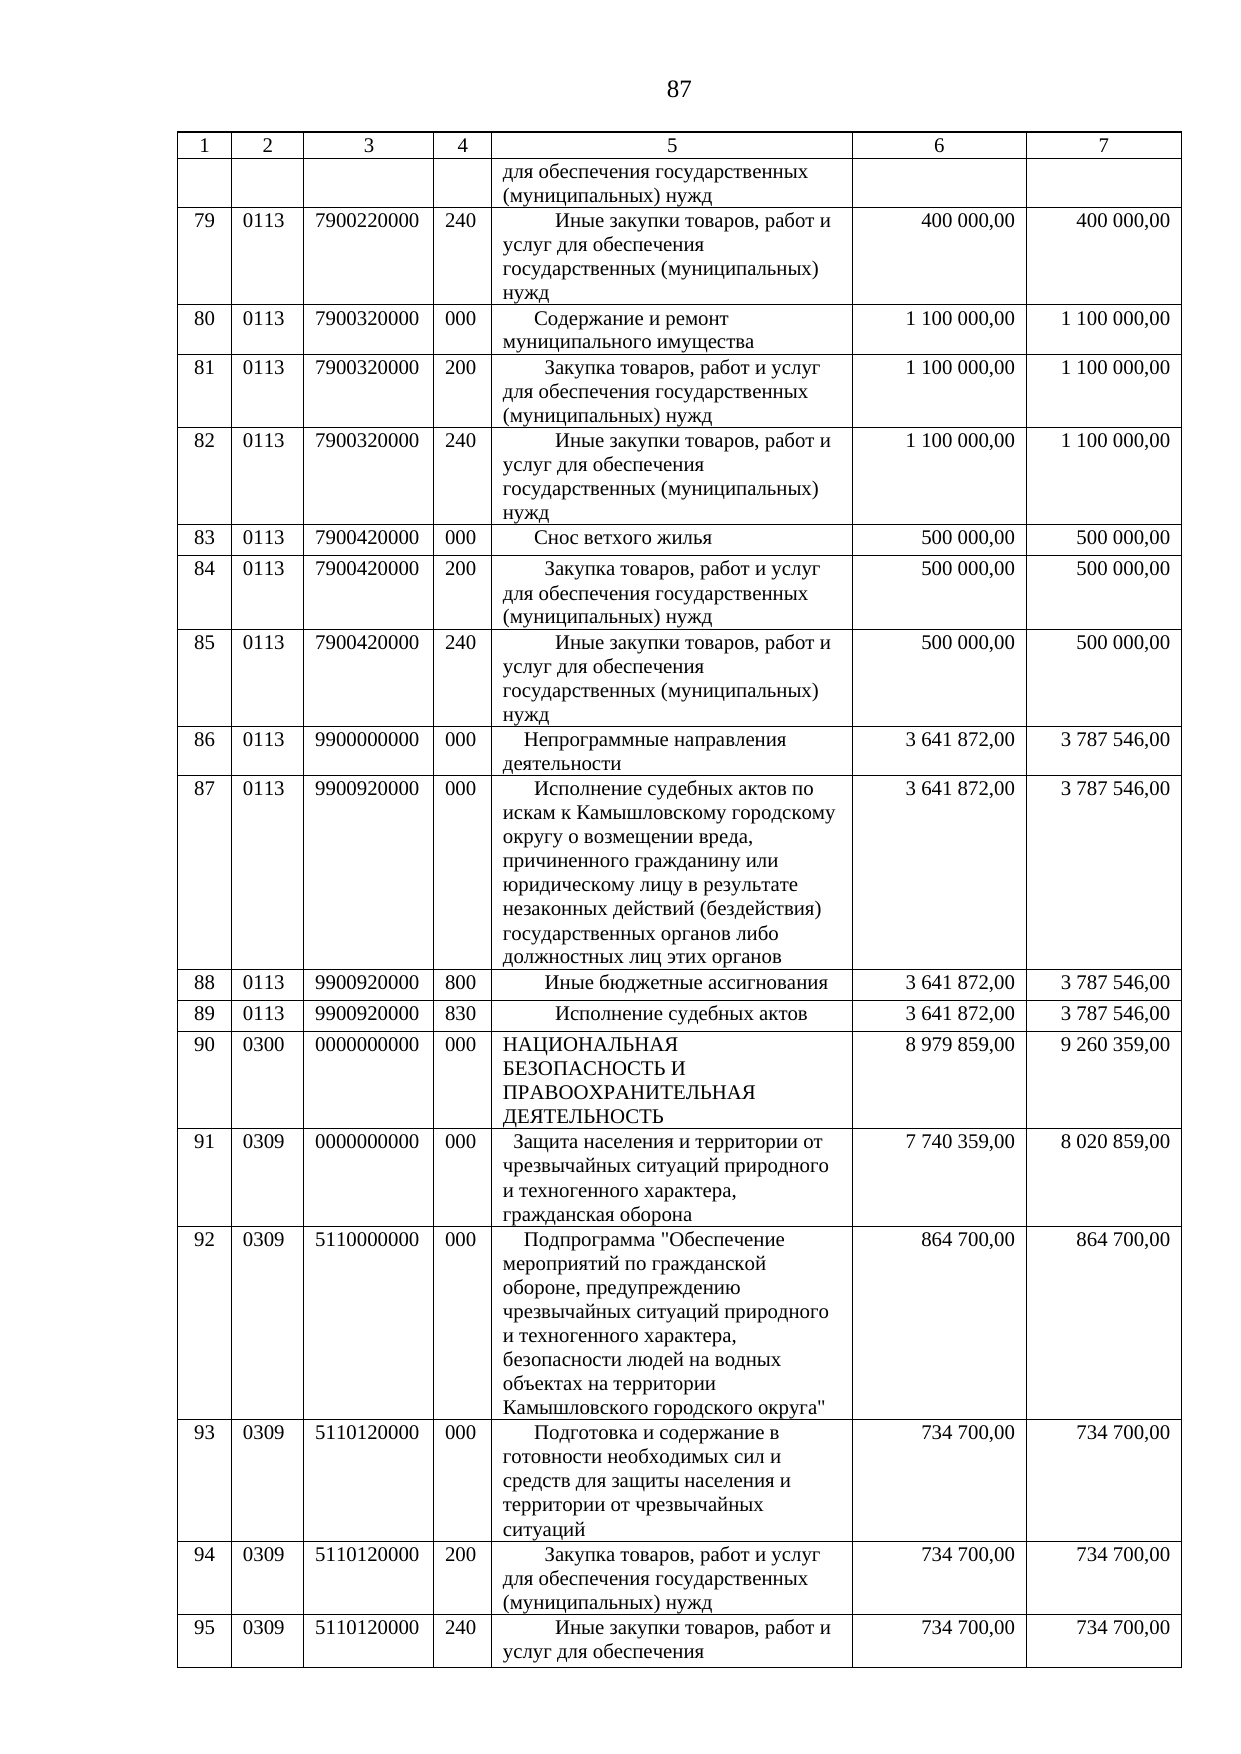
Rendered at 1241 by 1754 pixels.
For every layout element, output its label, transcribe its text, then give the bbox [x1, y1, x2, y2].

table_cell 200 [434, 1542, 491, 1614]
table_cell 000 [434, 1129, 491, 1226]
table_cell 000 [434, 305, 491, 353]
table_cell 7900320000 [304, 355, 433, 427]
table_cell 1 100 000,00 [1027, 355, 1181, 427]
table_cell 1 100 000,00 [853, 428, 1026, 524]
table_cell 000 [434, 776, 491, 968]
table_cell [304, 159, 433, 207]
table_cell 7900320000 [304, 305, 433, 353]
table_cell 0113 [232, 525, 303, 555]
table_cell 82 [178, 428, 231, 524]
table_cell Непрограммные направления деятельности [492, 727, 852, 775]
table_cell 85 [178, 630, 231, 726]
table_cell 500 000,00 [1027, 630, 1181, 726]
table_cell 3 641 872,00 [853, 1001, 1026, 1031]
table_cell 7900420000 [304, 556, 433, 628]
table_cell [853, 159, 1026, 207]
table_header 6 [853, 133, 1026, 158]
table_cell 0000000000 [304, 1129, 433, 1226]
table_cell Содержание и ремонт муниципального имущества [492, 305, 852, 353]
table_cell [1027, 159, 1181, 207]
table_cell Иные закупки товаров, работ и услуг для обеспечения государственных (муниципальных) нужд [492, 630, 852, 726]
table_cell 80 [178, 305, 231, 353]
table_cell 240 [434, 428, 491, 524]
table_cell 8 979 859,00 [853, 1032, 1026, 1128]
table_cell 000 [434, 1032, 491, 1128]
table_cell 800 [434, 970, 491, 1000]
table_cell 1 100 000,00 [853, 355, 1026, 427]
table_cell 7900420000 [304, 630, 433, 726]
table_cell 240 [434, 630, 491, 726]
table_cell 1 100 000,00 [853, 305, 1026, 353]
table_cell 864 700,00 [1027, 1227, 1181, 1419]
table_cell 3 787 546,00 [1027, 970, 1181, 1000]
table_cell 0309 [232, 1227, 303, 1419]
table_cell 9900920000 [304, 1001, 433, 1031]
table_cell 000 [434, 525, 491, 555]
table_cell Закупка товаров, работ и услуг для обеспечения государственных (муниципальных) нужд [492, 355, 852, 427]
table_cell Защита населения и территории от чрезвычайных ситуаций природного и техногенного характера, гражданская оборона [492, 1129, 852, 1226]
table_cell 0113 [232, 428, 303, 524]
table_cell 400 000,00 [1027, 208, 1181, 304]
table_cell 5110120000 [304, 1420, 433, 1541]
table_cell 500 000,00 [853, 525, 1026, 555]
table_cell 0309 [232, 1542, 303, 1614]
table_cell 734 700,00 [853, 1615, 1026, 1667]
table_cell 3 787 546,00 [1027, 1001, 1181, 1031]
table_cell для обеспечения государственных (муниципальных) нужд [492, 159, 852, 207]
table_cell 734 700,00 [1027, 1420, 1181, 1541]
table_cell 0000000000 [304, 1032, 433, 1128]
table_cell 0300 [232, 1032, 303, 1128]
table_header 4 [434, 133, 491, 158]
table_cell 3 787 546,00 [1027, 727, 1181, 775]
table_cell [434, 159, 491, 207]
table_cell 9900920000 [304, 776, 433, 968]
table_cell Исполнение судебных актов по искам к Камышловскому городскому округу о возмещении вреда, причиненного гражданину или юридическому лицу в результате незаконных действий (бездействия) государственных органов либо должностных лиц этих органов [492, 776, 852, 968]
table_header 3 [304, 133, 433, 158]
table_cell 7 740 359,00 [853, 1129, 1026, 1226]
table_cell Иные закупки товаров, работ и услуг для обеспечения государственных (муниципальных) нужд [492, 208, 852, 304]
table_cell 500 000,00 [1027, 556, 1181, 628]
table_header 1 [178, 133, 231, 158]
table_cell 734 700,00 [853, 1542, 1026, 1614]
table_cell Снос ветхого жилья [492, 525, 852, 555]
table_cell 864 700,00 [853, 1227, 1026, 1419]
table_cell 92 [178, 1227, 231, 1419]
table_cell [232, 159, 303, 207]
table_cell 0309 [232, 1420, 303, 1541]
table_cell 87 [178, 776, 231, 968]
table_cell 400 000,00 [853, 208, 1026, 304]
table_cell Подпрограмма "Обеспечение мероприятий по гражданской обороне, предупреждению чрезвычайных ситуаций природного и техногенного характера, безопасности людей на водных объектах на территории Камышловского городского округа" [492, 1227, 852, 1419]
table_cell Иные закупки товаров, работ и услуг для обеспечения [492, 1615, 852, 1667]
table_cell 0113 [232, 630, 303, 726]
table_cell 500 000,00 [1027, 525, 1181, 555]
table_cell 0113 [232, 776, 303, 968]
table_cell 9900920000 [304, 970, 433, 1000]
table_cell 0113 [232, 556, 303, 628]
table_cell 86 [178, 727, 231, 775]
table_cell 3 641 872,00 [853, 776, 1026, 968]
table_cell 734 700,00 [853, 1420, 1026, 1541]
table_cell Исполнение судебных актов [492, 1001, 852, 1031]
table_cell 3 641 872,00 [853, 970, 1026, 1000]
table_cell 89 [178, 1001, 231, 1031]
table_cell 0309 [232, 1615, 303, 1667]
table_cell 8 020 859,00 [1027, 1129, 1181, 1226]
table_cell 93 [178, 1420, 231, 1541]
table_cell 7900420000 [304, 525, 433, 555]
table_cell 90 [178, 1032, 231, 1128]
table_cell [178, 159, 231, 207]
table_cell 3 787 546,00 [1027, 776, 1181, 968]
table_cell 5110120000 [304, 1542, 433, 1614]
table_cell 0113 [232, 727, 303, 775]
table_cell 1 100 000,00 [1027, 305, 1181, 353]
table_cell 000 [434, 1420, 491, 1541]
table_cell 0309 [232, 1129, 303, 1226]
table_cell Закупка товаров, работ и услуг для обеспечения государственных (муниципальных) нужд [492, 1542, 852, 1614]
table_cell 7900320000 [304, 428, 433, 524]
table_cell 94 [178, 1542, 231, 1614]
table_cell 000 [434, 727, 491, 775]
table_cell НАЦИОНАЛЬНАЯ БЕЗОПАСНОСТЬ И ПРАВООХРАНИТЕЛЬНАЯ ДЕЯТЕЛЬНОСТЬ [492, 1032, 852, 1128]
table_cell 734 700,00 [1027, 1542, 1181, 1614]
table_cell 500 000,00 [853, 630, 1026, 726]
table_cell 000 [434, 1227, 491, 1419]
table_cell 83 [178, 525, 231, 555]
table_cell Подготовка и содержание в готовности необходимых сил и средств для защиты населения и территории от чрезвычайных ситуаций [492, 1420, 852, 1541]
table_cell 1 100 000,00 [1027, 428, 1181, 524]
table_cell 240 [434, 1615, 491, 1667]
table_cell 0113 [232, 355, 303, 427]
table_cell 734 700,00 [1027, 1615, 1181, 1667]
table_cell 3 641 872,00 [853, 727, 1026, 775]
table_cell Иные бюджетные ассигнования [492, 970, 852, 1000]
table_header 2 [232, 133, 303, 158]
table_cell 9 260 359,00 [1027, 1032, 1181, 1128]
table_header 7 [1027, 133, 1181, 158]
table_cell 5110000000 [304, 1227, 433, 1419]
table_cell Иные закупки товаров, работ и услуг для обеспечения государственных (муниципальных) нужд [492, 428, 852, 524]
table_cell 830 [434, 1001, 491, 1031]
table_cell 88 [178, 970, 231, 1000]
table_cell 500 000,00 [853, 556, 1026, 628]
table_cell Закупка товаров, работ и услуг для обеспечения государственных (муниципальных) нужд [492, 556, 852, 628]
table_cell 95 [178, 1615, 231, 1667]
table_cell 81 [178, 355, 231, 427]
table_cell 200 [434, 355, 491, 427]
table_header 5 [492, 133, 852, 158]
table_cell 0113 [232, 208, 303, 304]
table_cell 7900220000 [304, 208, 433, 304]
table_cell 5110120000 [304, 1615, 433, 1667]
table_cell 84 [178, 556, 231, 628]
table_cell 240 [434, 208, 491, 304]
table_cell 91 [178, 1129, 231, 1226]
table_cell 0113 [232, 305, 303, 353]
table_cell 9900000000 [304, 727, 433, 775]
table_cell 79 [178, 208, 231, 304]
table_cell 0113 [232, 970, 303, 1000]
table_cell 200 [434, 556, 491, 628]
table_cell 0113 [232, 1001, 303, 1031]
